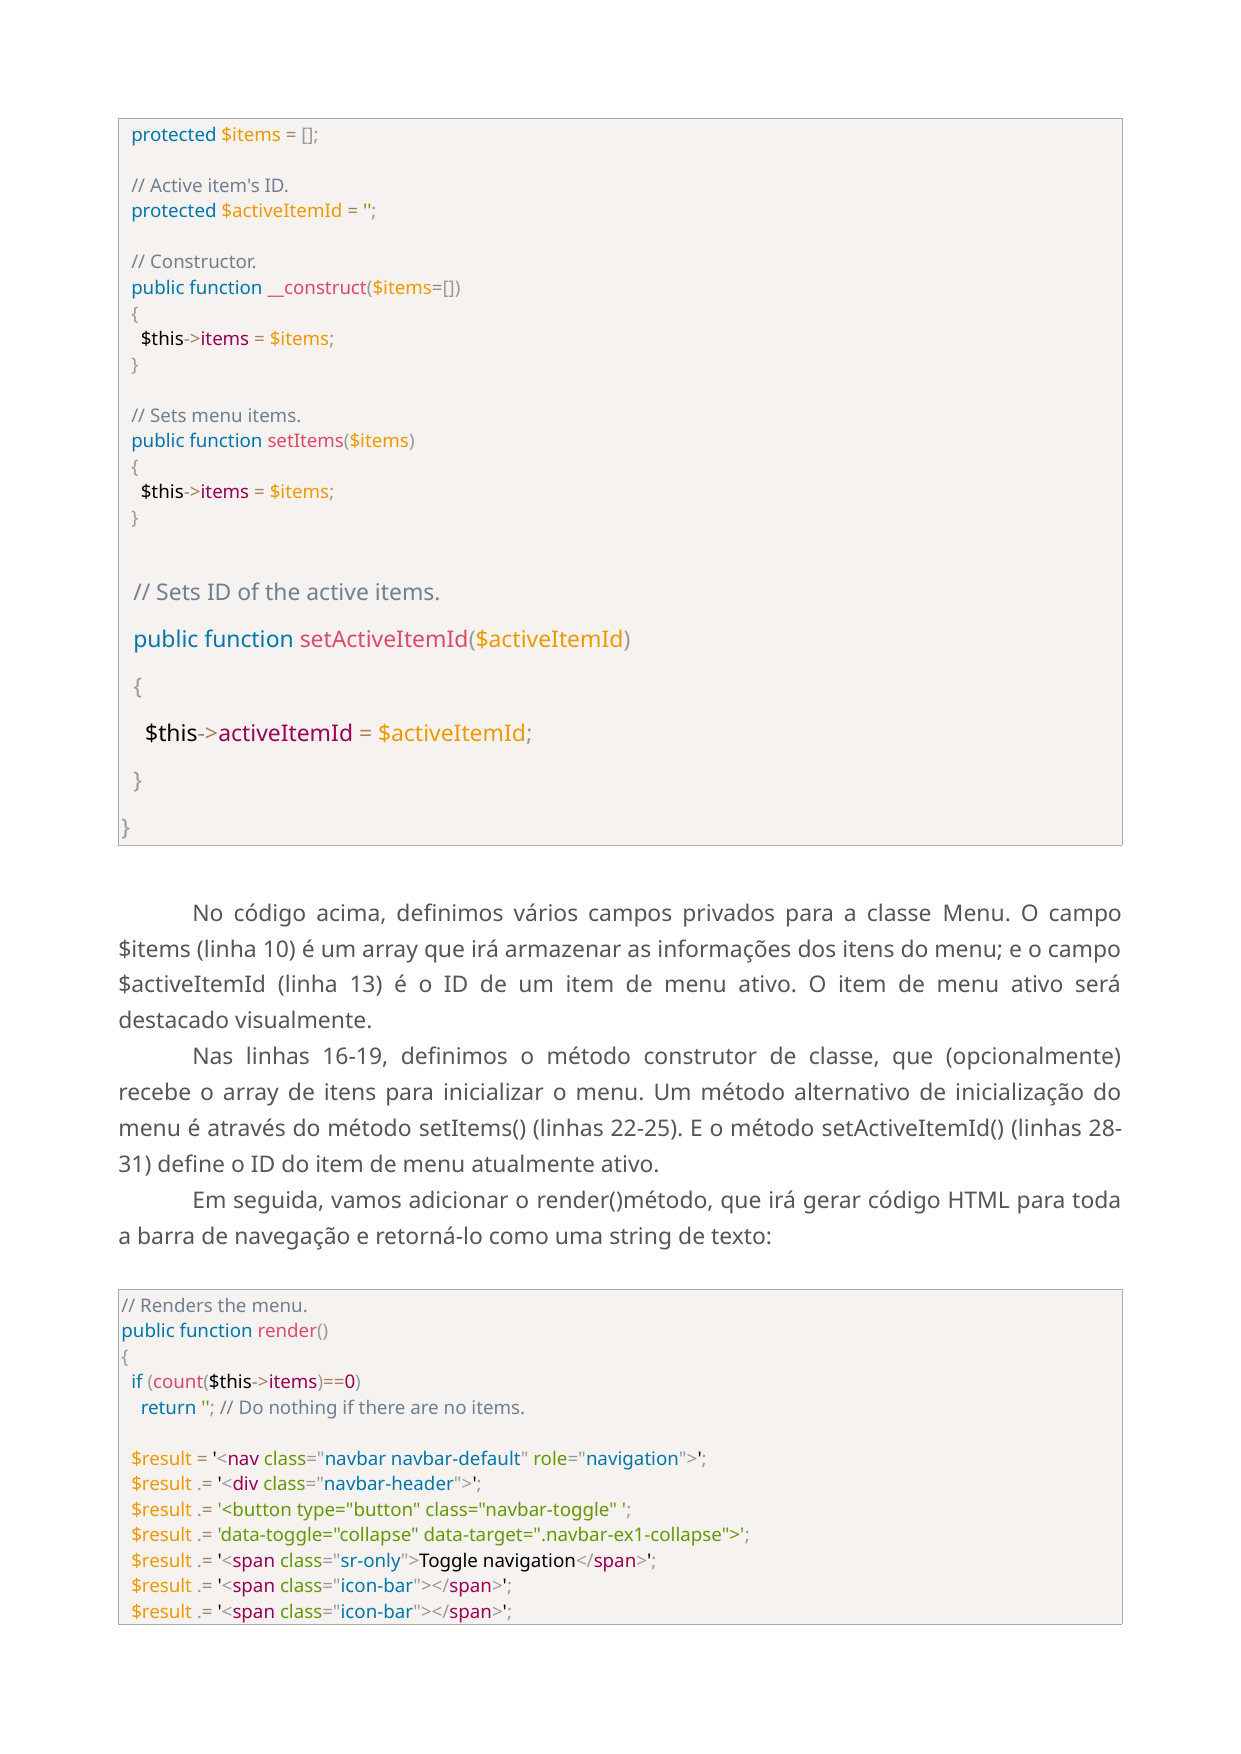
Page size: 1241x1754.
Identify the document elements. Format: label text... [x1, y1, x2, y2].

text $result .= '<div class="navbar-header">'; [119, 1468, 1122, 1493]
text $this->items = $items; [119, 322, 1122, 348]
text public function setActiveItemId($activeItemId) [119, 620, 1122, 654]
text $result .= 'data-toggle="collapse" data-target=".navbar-ex1-collapse">'; [119, 1519, 1122, 1544]
text $this->activeItemId = $activeItemId; [119, 714, 1122, 748]
text Nas linhas 16-19, definimos o método construtor de classe, que (opcionalmente) recebe o array de itens para inicializar o menu. Um método alternativo de inicialização do menu é através do método setItems() (linhas 22-25). E o método setActiveItemId() (linhas 28-31) define o ID do item de menu atualmente ativo. [118, 1040, 1122, 1179]
text } [119, 808, 1122, 845]
text public function __construct($items=[]) [119, 271, 1122, 297]
text } [119, 501, 1122, 526]
text $this->items = $items; [119, 475, 1122, 501]
text $result .= '<span class="icon-bar"></span>'; [119, 1570, 1122, 1595]
text $result = '<nav class="navbar navbar-default" role="navigation">'; [119, 1442, 1122, 1468]
text public function setItems($items) [119, 424, 1122, 450]
text return ''; // Do nothing if there are no items. [119, 1391, 1122, 1417]
text { [119, 1340, 1122, 1366]
text $result .= '<span class="icon-bar"></span>'; [119, 1595, 1122, 1624]
text protected $items = []; [119, 119, 1122, 144]
text // Active item's ID. [119, 169, 1122, 195]
text } [119, 348, 1122, 373]
text // Sets menu items. [119, 399, 1122, 424]
text // Renders the menu. [119, 1290, 1122, 1314]
text public function render() [119, 1314, 1122, 1340]
text No código acima, definimos vários campos privados para a classe Menu. O campo $items (linha 10) é um array que irá armazenar as informações dos itens do menu; e o campo $activeItemId (linha 13) é o ID de um item de menu ativo. O item de menu ativo será destacado visualmente. [118, 897, 1122, 1036]
text protected $activeItemId = ''; [119, 195, 1122, 220]
text } [119, 761, 1122, 795]
text // Sets ID of the active items. [119, 573, 1122, 608]
text $result .= '<button type="button" class="navbar-toggle" '; [119, 1493, 1122, 1519]
text { [119, 667, 1122, 701]
text // Constructor. [119, 246, 1122, 271]
text { [119, 297, 1122, 322]
text { [119, 450, 1122, 475]
text Em seguida, vamos adicionar o render()método, que irá gerar código HTML para toda a barra de navegação e retorná-lo como uma string de texto: [118, 1184, 1122, 1251]
text $result .= '<span class="sr-only">Toggle navigation</span>'; [119, 1544, 1122, 1570]
text if (count($this->items)==0) [119, 1366, 1122, 1391]
